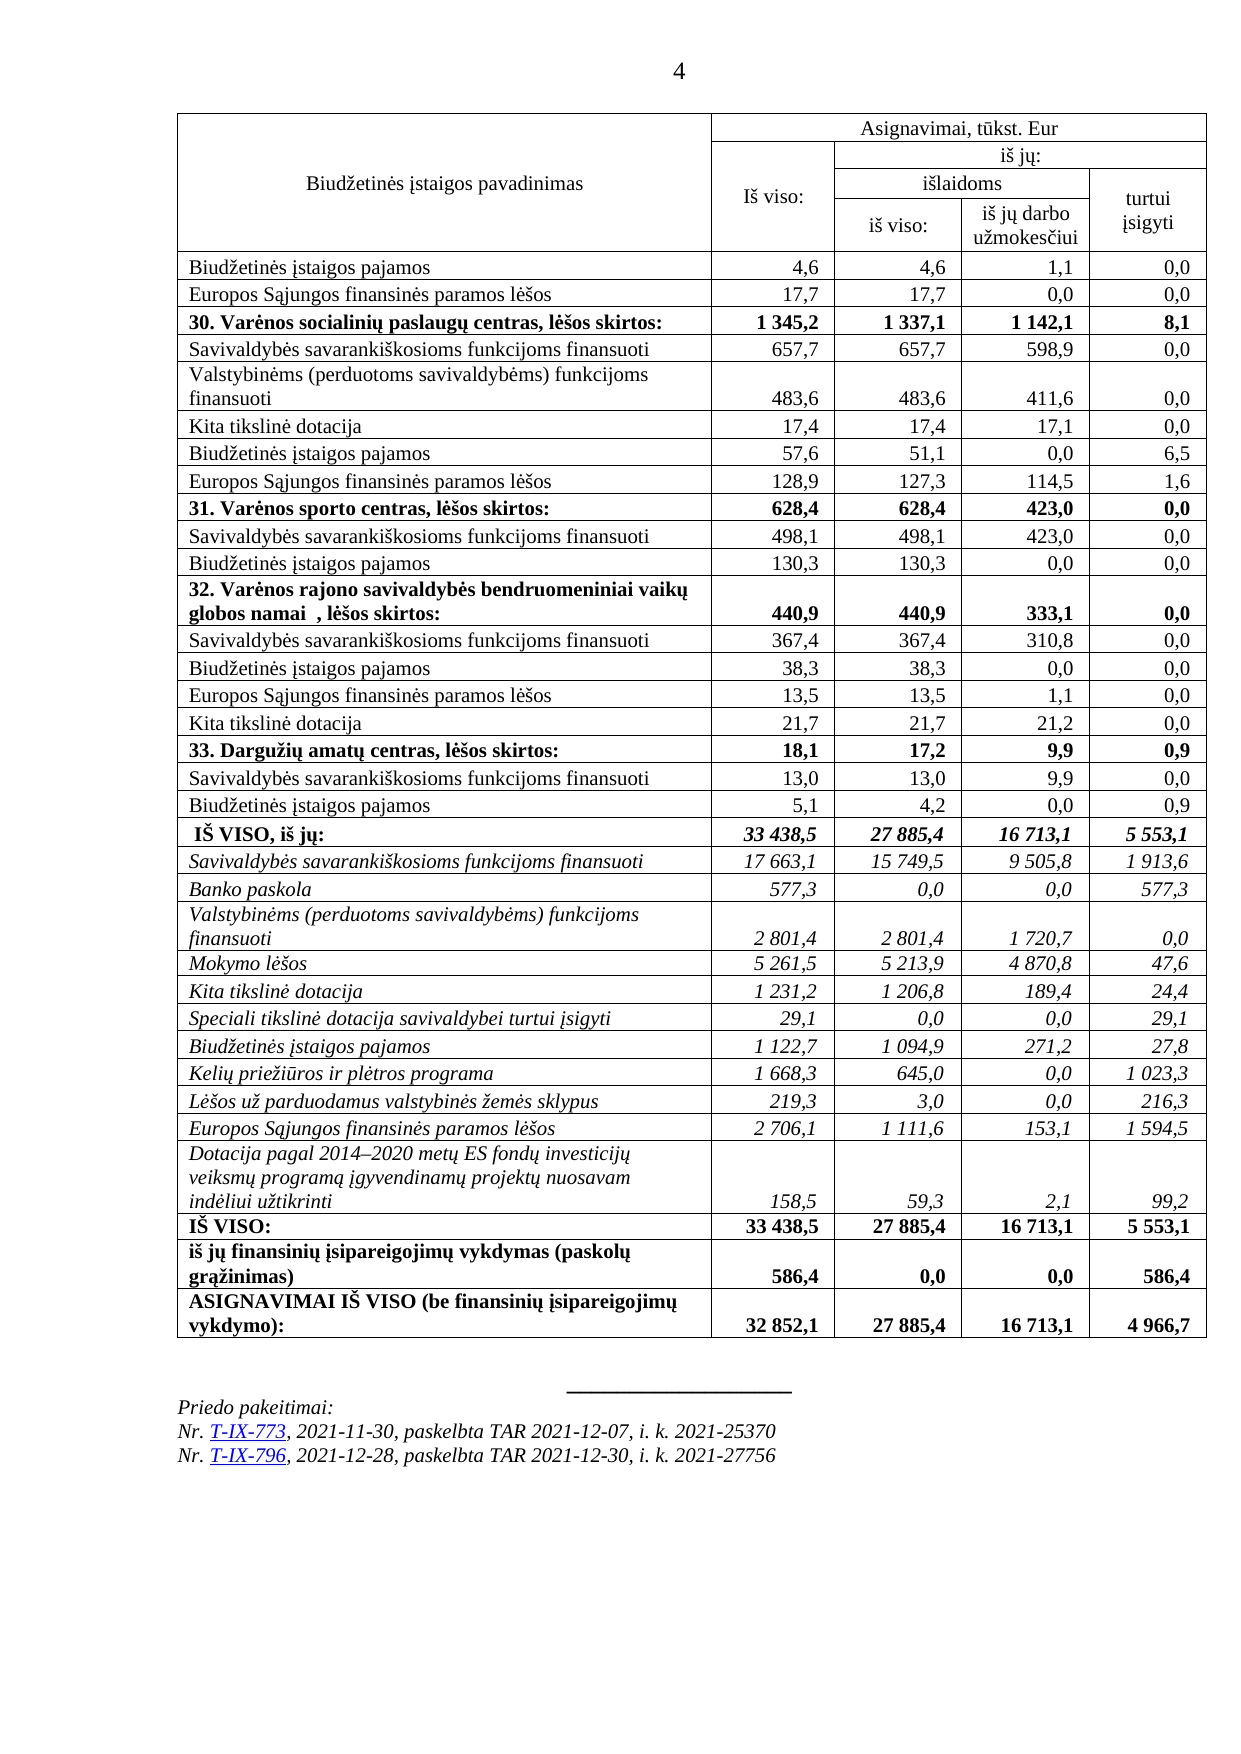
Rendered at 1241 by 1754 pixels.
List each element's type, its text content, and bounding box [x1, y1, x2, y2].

table_cell 130,3 [835, 549, 961, 575]
text __________________ [177, 1367, 1181, 1395]
table_cell 27 885,4 [835, 1214, 961, 1238]
table_cell Savivaldybės savarankiškosioms funkcijoms finansuoti [178, 335, 711, 361]
table_cell Europos Sąjungos finansinės paramos lėšos [178, 466, 711, 493]
text Nr. T-IX-773, 2021-11-30, paskelbta TAR 2021-12-07, i. k. 2021-25370 [177, 1419, 1181, 1443]
text Nr. T-IX-796, 2021-12-28, paskelbta TAR 2021-12-30, i. k. 2021-27756 [177, 1443, 1181, 1467]
table_cell 130,3 [712, 549, 834, 575]
table_cell 9 505,8 [962, 847, 1089, 873]
table_cell 13,0 [712, 763, 834, 789]
table_cell 0,0 [1090, 708, 1206, 734]
table_cell 114,5 [962, 466, 1089, 493]
table_cell 1 111,6 [835, 1114, 961, 1140]
table_cell Dotacija pagal 2014–2020 metų ES fondų investicijų veiksmų programą įgyvendinamų projektų nuosavam indėliui užtikrinti [178, 1141, 711, 1213]
table_cell Europos Sąjungos finansinės paramos lėšos [178, 1114, 711, 1140]
table_cell 38,3 [835, 653, 961, 679]
table_cell 0,0 [962, 874, 1089, 901]
table_cell Biudžetinės įstaigos pajamos [178, 653, 711, 679]
table_cell 4 966,7 [1090, 1289, 1206, 1337]
table_cell 0,0 [962, 1086, 1089, 1113]
table_cell 128,9 [712, 466, 834, 493]
table_cell 2 801,4 [712, 902, 834, 950]
table_cell 1 913,6 [1090, 847, 1206, 873]
table_cell 8,1 [1090, 307, 1206, 334]
table_cell 0,0 [962, 280, 1089, 306]
table_cell 33. Dargužių amatų centras, lėšos skirtos: [178, 736, 711, 762]
table_cell Biudžetinės įstaigos pajamos [178, 439, 711, 465]
table_cell 5 553,1 [1090, 1214, 1206, 1238]
table_cell 483,6 [712, 362, 834, 410]
table_cell 577,3 [712, 874, 834, 901]
table_cell 4,6 [835, 252, 961, 279]
table_cell Savivaldybės savarankiškosioms funkcijoms finansuoti [178, 626, 711, 652]
table_cell 158,5 [712, 1141, 834, 1213]
table_cell 216,3 [1090, 1086, 1206, 1113]
table_cell 47,6 [1090, 951, 1206, 975]
table_cell 5,1 [712, 791, 834, 817]
table_cell 498,1 [835, 521, 961, 548]
table_cell Biudžetinės įstaigos pajamos [178, 791, 711, 817]
table_cell 310,8 [962, 626, 1089, 652]
table_cell 5 261,5 [712, 951, 834, 975]
table_cell Kita tikslinė dotacija [178, 708, 711, 734]
table_cell 0,0 [1090, 763, 1206, 789]
table_cell 586,4 [1090, 1240, 1206, 1288]
table_cell 1 094,9 [835, 1031, 961, 1058]
table_cell 3,0 [835, 1086, 961, 1113]
table_cell 0,0 [962, 791, 1089, 817]
table_cell Lėšos už parduodamus valstybinės žemės sklypus [178, 1086, 711, 1113]
table_cell Savivaldybės savarankiškosioms funkcijoms finansuoti [178, 847, 711, 873]
table_cell 21,7 [835, 708, 961, 734]
table_cell 440,9 [835, 576, 961, 624]
table_cell 31. Varėnos sporto centras, lėšos skirtos: [178, 494, 711, 520]
table_cell 15 749,5 [835, 847, 961, 873]
table_cell 0,0 [962, 653, 1089, 679]
table_cell 33 438,5 [712, 818, 834, 846]
table_cell 17,4 [835, 411, 961, 438]
table_cell 51,1 [835, 439, 961, 465]
table_cell 13,5 [712, 681, 834, 707]
table_cell 657,7 [835, 335, 961, 361]
table_cell 0,0 [1090, 411, 1206, 438]
table_cell 4 870,8 [962, 951, 1089, 975]
table_cell 16 713,1 [962, 1214, 1089, 1238]
table_cell 423,0 [962, 494, 1089, 520]
table_cell ASIGNAVIMAI IŠ VISO (be finansinių įsipareigojimų vykdymo): [178, 1289, 711, 1337]
table_cell 423,0 [962, 521, 1089, 548]
table_cell Valstybinėms (perduotoms savivaldybėms) funkcijoms finansuoti [178, 902, 711, 950]
table_cell 0,0 [962, 549, 1089, 575]
table_cell 0,9 [1090, 736, 1206, 762]
table_cell 13,5 [835, 681, 961, 707]
table_cell 59,3 [835, 1141, 961, 1213]
table_cell iš jų finansinių įsipareigojimų vykdymas (paskolų grąžinimas) [178, 1240, 711, 1288]
table_cell 5 553,1 [1090, 818, 1206, 846]
table_header Biudžetinės įstaigos pavadinimas [178, 114, 711, 251]
table_cell 33 438,5 [712, 1214, 834, 1238]
table_cell 0,0 [1090, 252, 1206, 279]
table_cell 1 337,1 [835, 307, 961, 334]
table_cell 0,0 [1090, 549, 1206, 575]
table_cell Kelių priežiūros ir plėtros programa [178, 1059, 711, 1085]
table_cell 628,4 [835, 494, 961, 520]
table_cell 17,1 [962, 411, 1089, 438]
table_cell 2 801,4 [835, 902, 961, 950]
table_cell 189,4 [962, 976, 1089, 1003]
table_cell 17,2 [835, 736, 961, 762]
table_cell 0,0 [1090, 362, 1206, 410]
table_cell Mokymo lėšos [178, 951, 711, 975]
table_cell Biudžetinės įstaigos pajamos [178, 1031, 711, 1058]
table_cell 628,4 [712, 494, 834, 520]
table_cell 0,0 [1090, 681, 1206, 707]
table_cell 30. Varėnos socialinių paslaugų centras, lėšos skirtos: [178, 307, 711, 334]
table_cell 99,2 [1090, 1141, 1206, 1213]
table_cell 24,4 [1090, 976, 1206, 1003]
table_cell 16 713,1 [962, 1289, 1089, 1337]
table_cell 16 713,1 [962, 818, 1089, 846]
table_cell 440,9 [712, 576, 834, 624]
table_cell 127,3 [835, 466, 961, 493]
table_cell 586,4 [712, 1240, 834, 1288]
table_cell Savivaldybės savarankiškosioms funkcijoms finansuoti [178, 521, 711, 548]
table_cell 27 885,4 [835, 1289, 961, 1337]
table_cell 0,0 [1090, 521, 1206, 548]
table_cell 0,0 [835, 874, 961, 901]
table_cell 5 213,9 [835, 951, 961, 975]
table_cell 27,8 [1090, 1031, 1206, 1058]
table_cell 1 206,8 [835, 976, 961, 1003]
table_cell 1 594,5 [1090, 1114, 1206, 1140]
table_cell 6,5 [1090, 439, 1206, 465]
table_cell 0,0 [1090, 494, 1206, 520]
table_cell Biudžetinės įstaigos pajamos [178, 549, 711, 575]
table_cell 0,0 [835, 1240, 961, 1288]
table_cell 0,0 [835, 1004, 961, 1030]
table_cell 17,7 [712, 280, 834, 306]
table_cell 21,7 [712, 708, 834, 734]
table_cell iš jų darbo užmokesčiui [962, 199, 1089, 251]
table_cell 1,6 [1090, 466, 1206, 493]
table_cell 17,7 [835, 280, 961, 306]
table_cell Iš viso: [712, 142, 834, 251]
table_cell Savivaldybės savarankiškosioms funkcijoms finansuoti [178, 763, 711, 789]
table_cell 21,2 [962, 708, 1089, 734]
table_cell 153,1 [962, 1114, 1089, 1140]
table_cell Speciali tikslinė dotacija savivaldybei turtui įsigyti [178, 1004, 711, 1030]
table_cell 0,0 [1090, 576, 1206, 624]
table_cell 483,6 [835, 362, 961, 410]
table_cell 0,0 [1090, 902, 1206, 950]
table_cell 9,9 [962, 763, 1089, 789]
table_cell Kita tikslinė dotacija [178, 411, 711, 438]
table_cell 367,4 [712, 626, 834, 652]
table_cell 2 706,1 [712, 1114, 834, 1140]
table_cell 57,6 [712, 439, 834, 465]
table_cell Valstybinėms (perduotoms savivaldybėms) funkcijoms finansuoti [178, 362, 711, 410]
table_cell 4,6 [712, 252, 834, 279]
table_cell 645,0 [835, 1059, 961, 1085]
table_cell 1,1 [962, 681, 1089, 707]
table_cell 38,3 [712, 653, 834, 679]
table_cell 1 231,2 [712, 976, 834, 1003]
table_cell 17 663,1 [712, 847, 834, 873]
table_cell 29,1 [712, 1004, 834, 1030]
table_cell išlaidoms [835, 169, 1089, 197]
text Priedo pakeitimai: [177, 1395, 1181, 1419]
table_cell 18,1 [712, 736, 834, 762]
table_cell 219,3 [712, 1086, 834, 1113]
table_cell 0,0 [1090, 653, 1206, 679]
table_cell 1 720,7 [962, 902, 1089, 950]
table_cell 17,4 [712, 411, 834, 438]
table_cell Banko paskola [178, 874, 711, 901]
table_cell 1 122,7 [712, 1031, 834, 1058]
table_cell 0,9 [1090, 791, 1206, 817]
table_cell 1 345,2 [712, 307, 834, 334]
table_cell 0,0 [962, 1240, 1089, 1288]
table_cell 1 023,3 [1090, 1059, 1206, 1085]
table_cell IŠ VISO: [178, 1214, 711, 1238]
table_cell turtui įsigyti [1090, 169, 1206, 251]
table_cell 13,0 [835, 763, 961, 789]
table_cell iš jų: [835, 142, 1206, 168]
table_cell 577,3 [1090, 874, 1206, 901]
table_cell 657,7 [712, 335, 834, 361]
table_cell 367,4 [835, 626, 961, 652]
table_cell Europos Sąjungos finansinės paramos lėšos [178, 681, 711, 707]
table_cell Biudžetinės įstaigos pajamos [178, 252, 711, 279]
table_cell 498,1 [712, 521, 834, 548]
table_cell 411,6 [962, 362, 1089, 410]
table_cell 271,2 [962, 1031, 1089, 1058]
table_cell 1 142,1 [962, 307, 1089, 334]
table_cell 4,2 [835, 791, 961, 817]
table_cell 0,0 [1090, 335, 1206, 361]
table_cell 9,9 [962, 736, 1089, 762]
table_cell IŠ VISO, iš jų: [178, 818, 711, 846]
table_cell 1 668,3 [712, 1059, 834, 1085]
table_cell 0,0 [962, 439, 1089, 465]
table_cell 29,1 [1090, 1004, 1206, 1030]
table_cell 0,0 [962, 1059, 1089, 1085]
table_cell 333,1 [962, 576, 1089, 624]
table_cell 32. Varėnos rajono savivaldybės bendruomeniniai vaikų globos namai , lėšos skirtos: [178, 576, 711, 624]
table_cell Europos Sąjungos finansinės paramos lėšos [178, 280, 711, 306]
table_cell 0,0 [1090, 626, 1206, 652]
table_cell iš viso: [835, 199, 961, 251]
table_cell 27 885,4 [835, 818, 961, 846]
table_cell 0,0 [1090, 280, 1206, 306]
table_cell Kita tikslinė dotacija [178, 976, 711, 1003]
table_cell 2,1 [962, 1141, 1089, 1213]
table_cell 598,9 [962, 335, 1089, 361]
table_cell 0,0 [962, 1004, 1089, 1030]
table_cell 32 852,1 [712, 1289, 834, 1337]
table_cell 1,1 [962, 252, 1089, 279]
table_header Asignavimai, tūkst. Eur [712, 114, 1206, 141]
